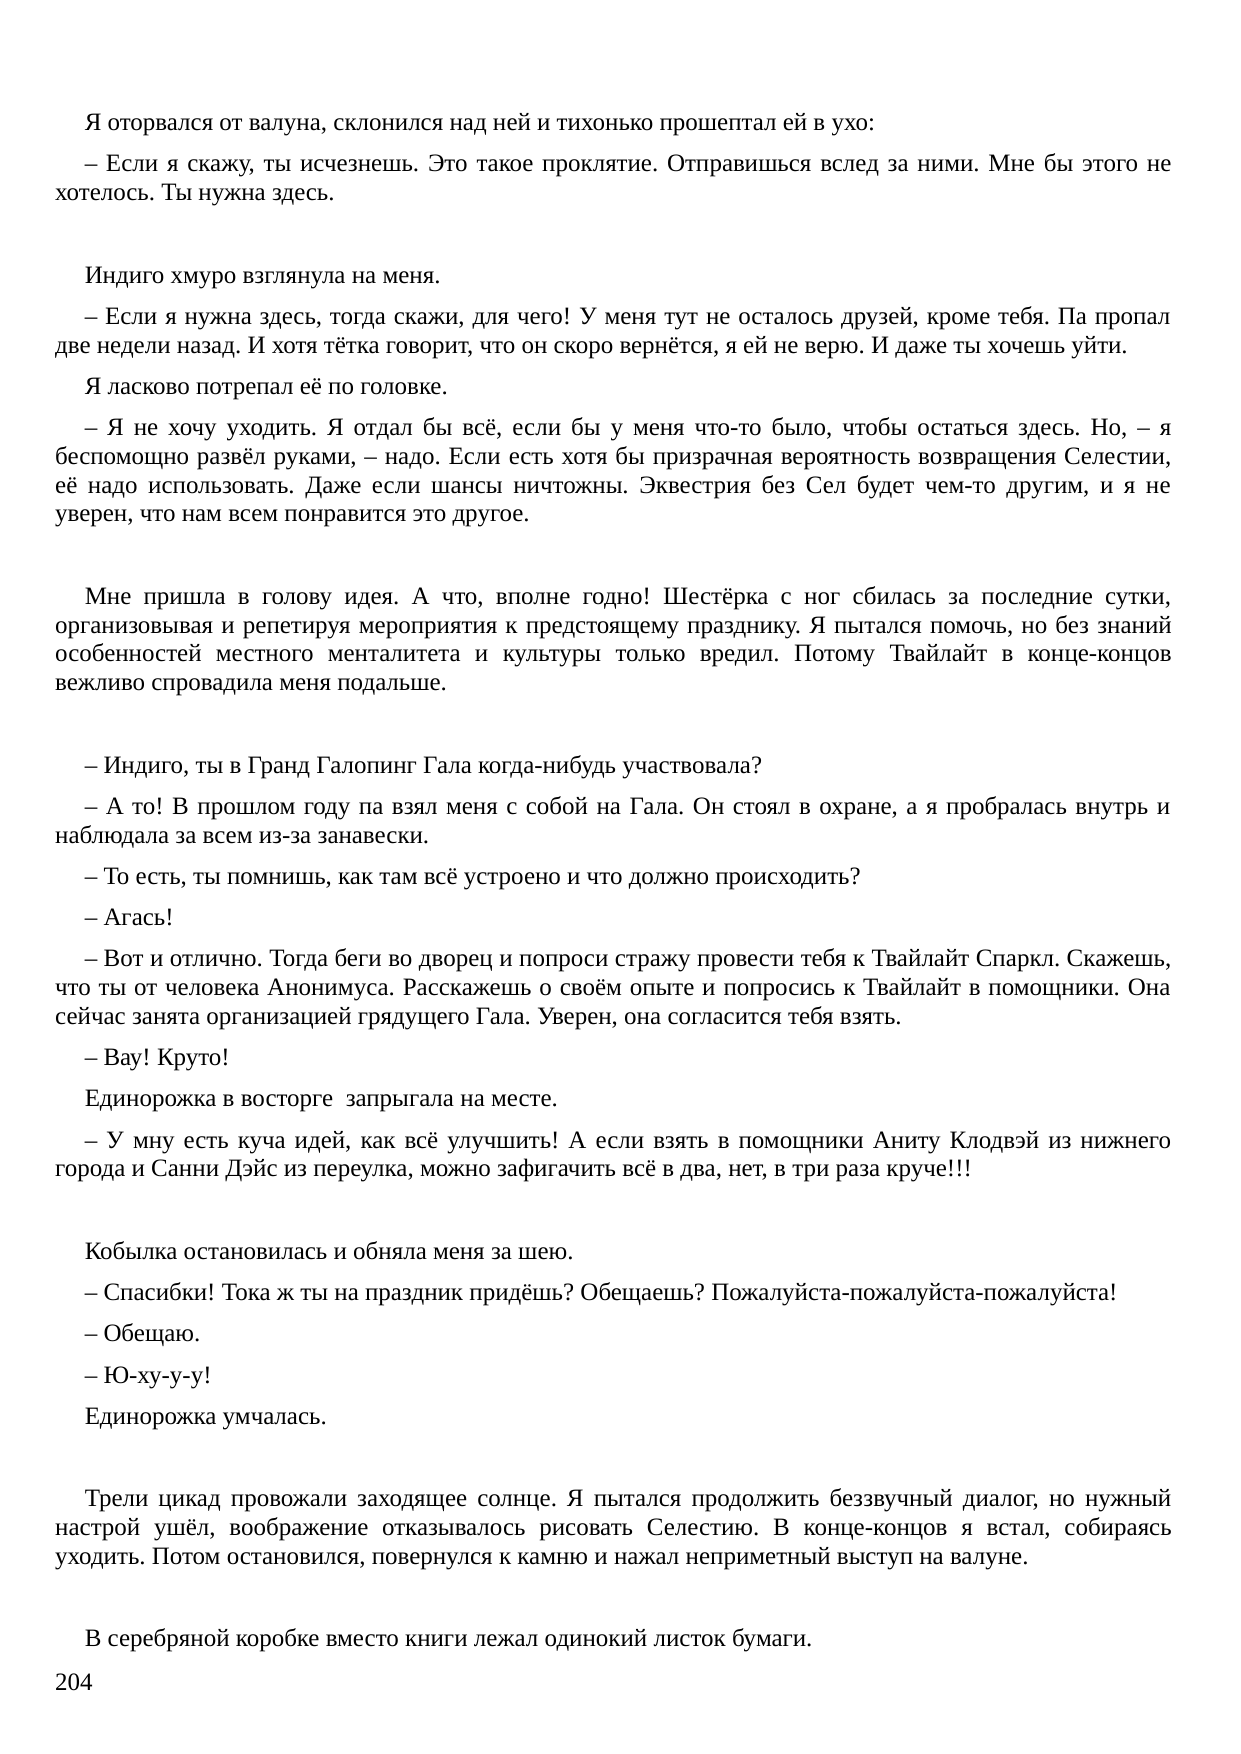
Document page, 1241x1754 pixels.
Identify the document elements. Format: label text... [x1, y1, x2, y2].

text Индиго хмуро взглянула на меня. [55, 260, 1173, 288]
text – Агась! [55, 902, 1173, 931]
text – Ю-ху-у-у! [55, 1360, 1173, 1388]
text – Вау! Круто! [55, 1042, 1173, 1071]
text В серебряной коробке вместо книги лежал одинокий листок бумаги. [55, 1623, 1173, 1652]
text Кобылка остановилась и обняла меня за шею. [55, 1236, 1173, 1265]
text Мне пришла в голову идея. А что, вполне годно! Шестёрка с ног сбилась за последние сутки, организовывая и репетируя мероприятия к предстоящему празднику. Я пытался помочь, но без знаний особенностей местного менталитета и культуры только вредил. Потому Твайлайт в конце-концов вежливо спровадила меня подальше. [55, 581, 1173, 696]
text – Спасибки! Тока ж ты на праздник придёшь? Обещаешь? Пожалуйста-пожалуйста-пожалуйста! [55, 1277, 1173, 1306]
text – Обещаю. [55, 1318, 1173, 1347]
text Я ласково потрепал её по головке. [55, 371, 1173, 400]
text – Вот и отлично. Тогда беги во дворец и попроси стражу провести тебя к Твайлайт Спаркл. Скажешь, что ты от человека Анонимуса. Расскажешь о своём опыте и попросись к Твайлайт в помощники. Она сейчас занята организацией грядущего Гала. Уверен, она согласится тебя взять. [55, 943, 1173, 1030]
text – А то! В прошлом году па взял меня с собой на Гала. Он стоял в охране, а я пробралась внутрь и наблюдала за всем из-за занавески. [55, 791, 1173, 848]
text Трели цикад провожали заходящее солнце. Я пытался продолжить беззвучный диалог, но нужный настрой ушёл, воображение отказывалось рисовать Селестию. В конце-концов я встал, собираясь уходить. Потом остановился, повернулся к камню и нажал неприметный выступ на валуне. [55, 1483, 1173, 1570]
text – Если я нужна здесь, тогда скажи, для чего! У меня тут не осталось друзей, кроме тебя. Па пропал две недели назад. И хотя тётка говорит, что он скоро вернётся, я ей не верю. И даже ты хочешь уйти. [55, 301, 1173, 358]
text Я оторвался от валуна, склонился над ней и тихонько прошептал ей в ухо: [55, 107, 1173, 136]
text – Индиго, ты в Гранд Галопинг Гала когда-нибудь участвовала? [55, 750, 1173, 778]
text – Я не хочу уходить. Я отдал бы всё, если бы у меня что-то было, чтобы остаться здесь. Но, – я беспомощно развёл руками, – надо. Если есть хотя бы призрачная вероятность возвращения Селестии, её надо использовать. Даже если шансы ничтожны. Эквестрия без Сел будет чем-то другим, и я не уверен, что нам всем понравится это другое. [55, 412, 1173, 527]
text – У мну есть куча идей, как всё улучшить! А если взять в помощники Аниту Клодвэй из нижнего города и Санни Дэйс из переулка, можно зафигачить всё в два, нет, в три раза круче!!! [55, 1125, 1173, 1182]
text Единорожка в восторге запрыгала на месте. [55, 1083, 1173, 1112]
text – То есть, ты помнишь, как там всё устроено и что должно происходить? [55, 861, 1173, 890]
text – Если я скажу, ты исчезнешь. Это такое проклятие. Отправишься вслед за ними. Мне бы этого не хотелось. Ты нужна здесь. [55, 148, 1173, 206]
text Единорожка умчалась. [55, 1401, 1173, 1430]
